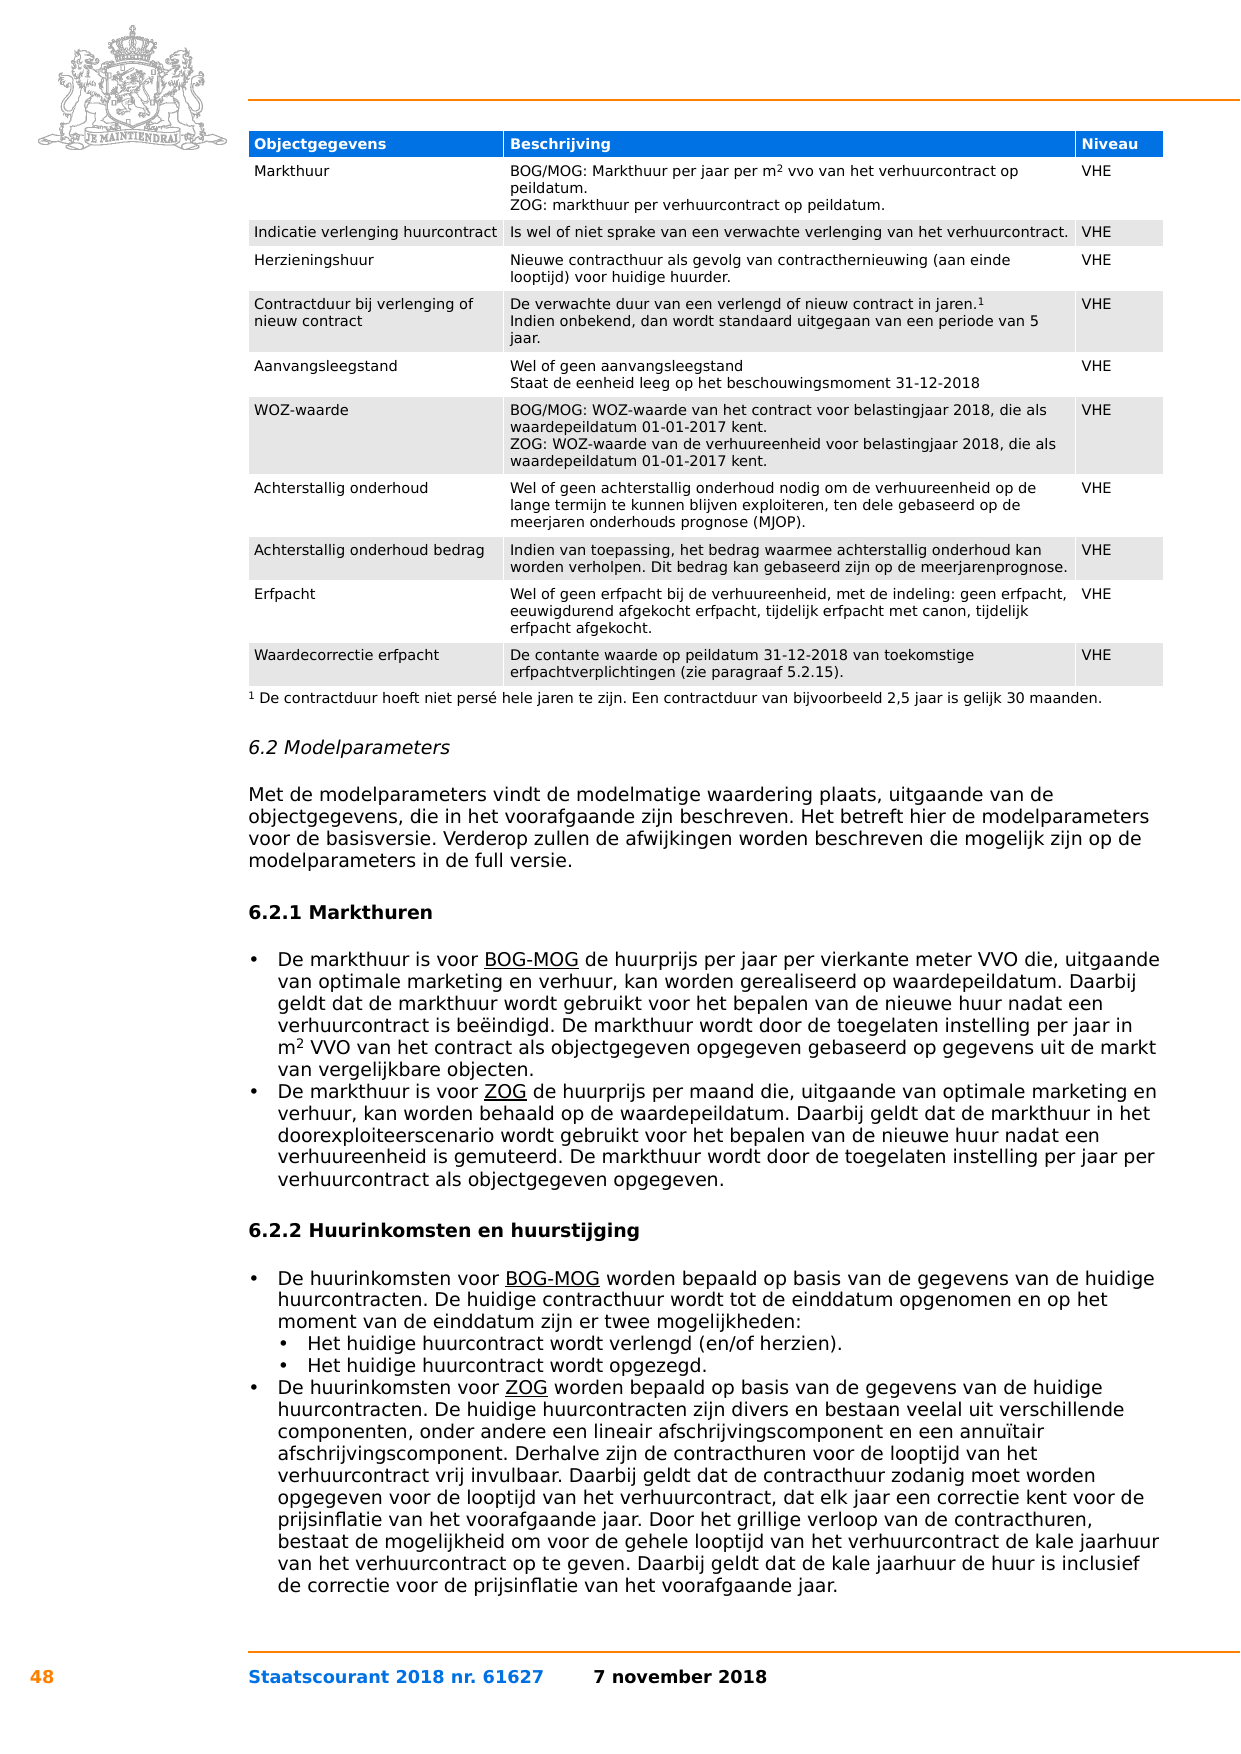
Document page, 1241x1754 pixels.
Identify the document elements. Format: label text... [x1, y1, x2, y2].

table_cell Indicatie verlenging huurcontract [249, 220, 503, 246]
picture [38, 25, 227, 150]
text • De markthuur is voor ZOG de huurprijs per maand die, uitgaande van optimale marketing en verhuur, kan worden behaald op de waardepeildatum. Daarbij geldt dat de markthuur in het doorexploiteerscenario wordt gebruikt voor het bepalen van de nieuwe huur nadat een verhuureenheid is gemuteerd. De markthuur wordt door de toegelaten instelling per jaar per verhuurcontract als objectgegeven opgegeven. [248, 1081, 1163, 1190]
table_cell Wel of geen aanvangsleegstand Staat de eenheid leeg op het beschouwingsmoment 31-12-2018 [504, 353, 1075, 396]
table_cell VHE [1076, 247, 1163, 290]
table_cell VHE [1076, 537, 1163, 580]
table_cell VHE [1076, 581, 1163, 642]
table_cell WOZ-waarde [249, 397, 503, 474]
table_cell VHE [1076, 291, 1163, 352]
table_cell 1 De contractduur hoeft niet persé hele jaren te zijn. Een contractduur van bijvoorbeeld 2,5 jaar is gelijk 30 maanden. [248, 687, 1163, 707]
table_cell De contante waarde op peildatum 31-12-2018 van toekomstige erfpachtverplichtingen (zie paragraaf 5.2.15). [504, 643, 1075, 686]
text • De huurinkomsten voor BOG-MOG worden bepaald op basis van de gegevens van de huidige huurcontracten. De huidige contracthuur wordt tot de einddatum opgenomen en op het moment van de einddatum zijn er twee mogelijkheden: [248, 1267, 1163, 1333]
text Met de modelparameters vindt de modelmatige waardering plaats, uitgaande van de objectgegevens, die in het voorafgaande zijn beschreven. Het betreft hier de modelparameters voor de basisversie. Verderop zullen de afwijkingen worden beschreven die mogelijk zijn op de modelparameters in de full versie. [248, 784, 1163, 872]
table_cell De verwachte duur van een verlengd of nieuw contract in jaren.1 Indien onbekend, dan wordt standaard uitgegaan van een periode van 5 jaar. [504, 291, 1075, 352]
table_cell Contractduur bij verlenging of nieuw contract [249, 291, 503, 352]
table_cell Waardecorrectie erfpacht [249, 643, 503, 686]
table_cell VHE [1076, 220, 1163, 246]
table_cell VHE [1076, 397, 1163, 474]
table_cell Wel of geen erfpacht bij de verhuureenheid, met de indeling: geen erfpacht, eeuwigdurend afgekocht erfpacht, tijdelijk erfpacht met canon, tijdelijk erfpacht afgekocht. [504, 581, 1075, 642]
table_cell VHE [1076, 158, 1163, 219]
table_cell Is wel of niet sprake van een verwachte verlenging van het verhuurcontract. [504, 220, 1075, 246]
table_cell Herzieningshuur [249, 247, 503, 290]
table_cell VHE [1076, 353, 1163, 396]
table_cell Markthuur [249, 158, 503, 219]
table_cell VHE [1076, 643, 1163, 686]
text • De huurinkomsten voor ZOG worden bepaald op basis van de gegevens van de huidige huurcontracten. De huidige huurcontracten zijn divers en bestaan veelal uit verschillende componenten, onder andere een lineair afschrijvingscomponent en een annuïtair afschrijvingscomponent. Derhalve zijn de contracthuren voor de looptijd van het verhuurcontract vrij invulbaar. Daarbij geldt dat de contracthuur zodanig moet worden opgegeven voor de looptijd van het verhuurcontract, dat elk jaar een correctie kent voor de prijsinflatie van het voorafgaande jaar. Door het grillige verloop van de contracthuren, bestaat de mogelijkheid om voor de gehele looptijd van het verhuurcontract de kale jaarhuur van het verhuurcontract op te geven. Daarbij geldt dat de kale jaarhuur de huur is inclusief de correctie voor de prijsinflatie van het voorafgaande jaar. [248, 1377, 1163, 1597]
subtitle 6.2 Modelparameters [248, 737, 1163, 759]
table_cell Aanvangsleegstand [249, 353, 503, 396]
text • Het huidige huurcontract wordt opgezegd. [278, 1355, 1163, 1377]
table_cell Wel of geen achterstallig onderhoud nodig om de verhuureenheid op de lange termijn te kunnen blijven exploiteren, ten dele gebaseerd op de meerjaren onderhouds prognose (MJOP). [504, 476, 1075, 536]
table_cell BOG/MOG: Markthuur per jaar per m2 vvo van het verhuurcontract op peildatum. ZOG: markthuur per verhuurcontract op peildatum. [504, 158, 1075, 219]
table_header Beschrijving [504, 131, 1075, 157]
subtitle 6.2.1 Markthuren [248, 902, 1163, 924]
table_cell Indien van toepassing, het bedrag waarmee achterstallig onderhoud kan worden verholpen. Dit bedrag kan gebaseerd zijn op de meerjarenprognose. [504, 537, 1075, 580]
text • De markthuur is voor BOG-MOG de huurprijs per jaar per vierkante meter VVO die, uitgaande van optimale marketing en verhuur, kan worden gerealiseerd op waardepeildatum. Daarbij geldt dat de markthuur wordt gebruikt voor het bepalen van de nieuwe huur nadat een verhuurcontract is beëindigd. De markthuur wordt door de toegelaten instelling per jaar in m2 VVO van het contract als objectgegeven opgegeven gebaseerd op gegevens uit de markt van vergelijkbare objecten. [248, 949, 1163, 1081]
table_cell VHE [1076, 476, 1163, 536]
table_header Objectgegevens [249, 131, 503, 157]
table_cell Achterstallig onderhoud bedrag [249, 537, 503, 580]
table_cell Erfpacht [249, 581, 503, 642]
table_cell BOG/MOG: WOZ-waarde van het contract voor belastingjaar 2018, die als waardepeildatum 01-01-2017 kent. ZOG: WOZ-waarde van de verhuureenheid voor belastingjaar 2018, die als waardepeildatum 01-01-2017 kent. [504, 397, 1075, 474]
table_cell Nieuwe contracthuur als gevolg van contracthernieuwing (aan einde looptijd) voor huidige huurder. [504, 247, 1075, 290]
table_cell Achterstallig onderhoud [249, 476, 503, 536]
subtitle 6.2.2 Huurinkomsten en huurstijging [248, 1220, 1163, 1242]
text • Het huidige huurcontract wordt verlengd (en/of herzien). [278, 1333, 1163, 1355]
table_header Niveau [1076, 131, 1163, 157]
